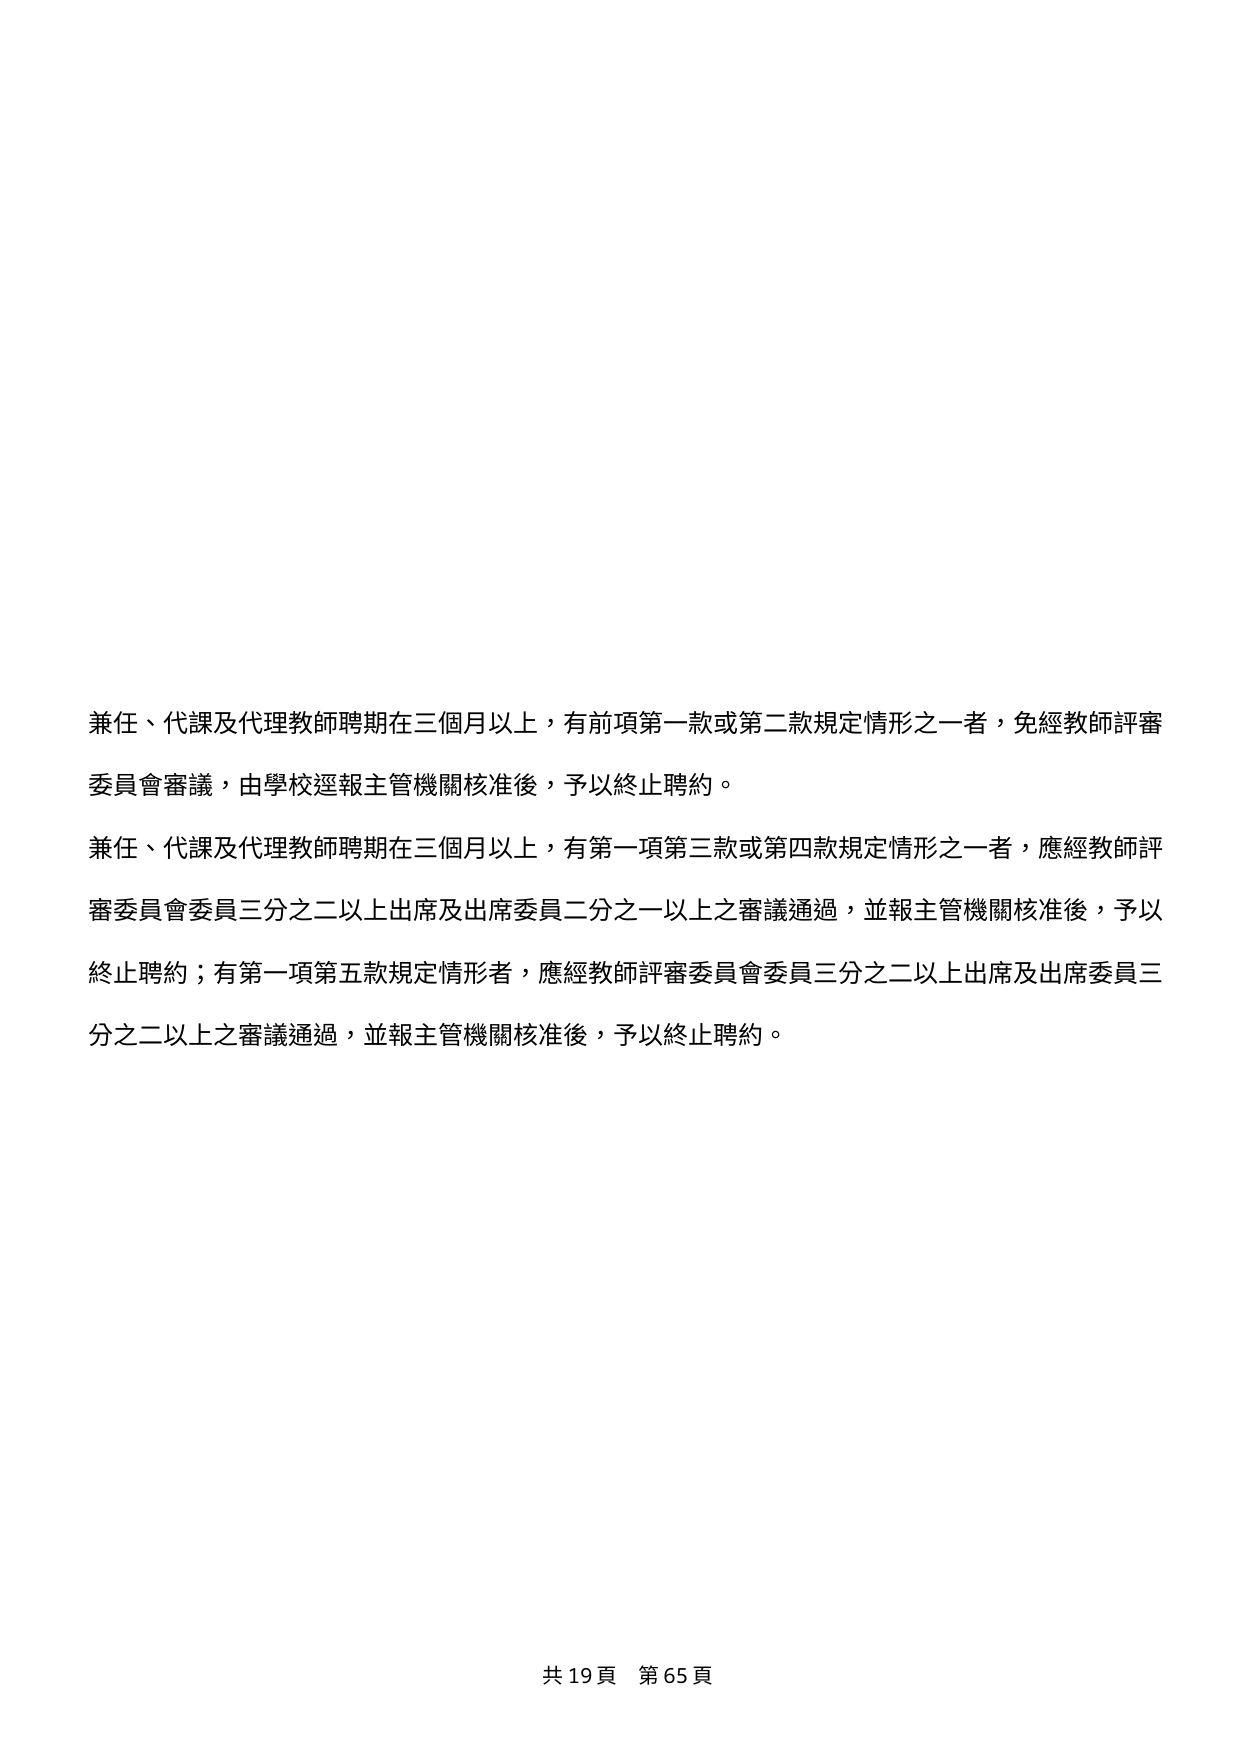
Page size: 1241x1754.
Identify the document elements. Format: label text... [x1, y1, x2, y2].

text 兼任、代課及代理教師聘期在三個月以上，有第一項第三款或第四款規定情形之一者，應經教師評審委員會委員三分之二以上出席及出席委員二分之一以上之審議通過，並報主管機關核准後，予以終止聘約；有第一項第五款規定情形者，應經教師評審委員會委員三分之二以上出席及出席委員三分之二以上之審議通過，並報主管機關核准後，予以終止聘約。 [89, 805, 1167, 1055]
text 兼任、代課及代理教師聘期在三個月以上，有前項第一款或第二款規定情形之一者，免經教師評審委員會審議，由學校逕報主管機關核准後，予以終止聘約。 [89, 680, 1167, 805]
